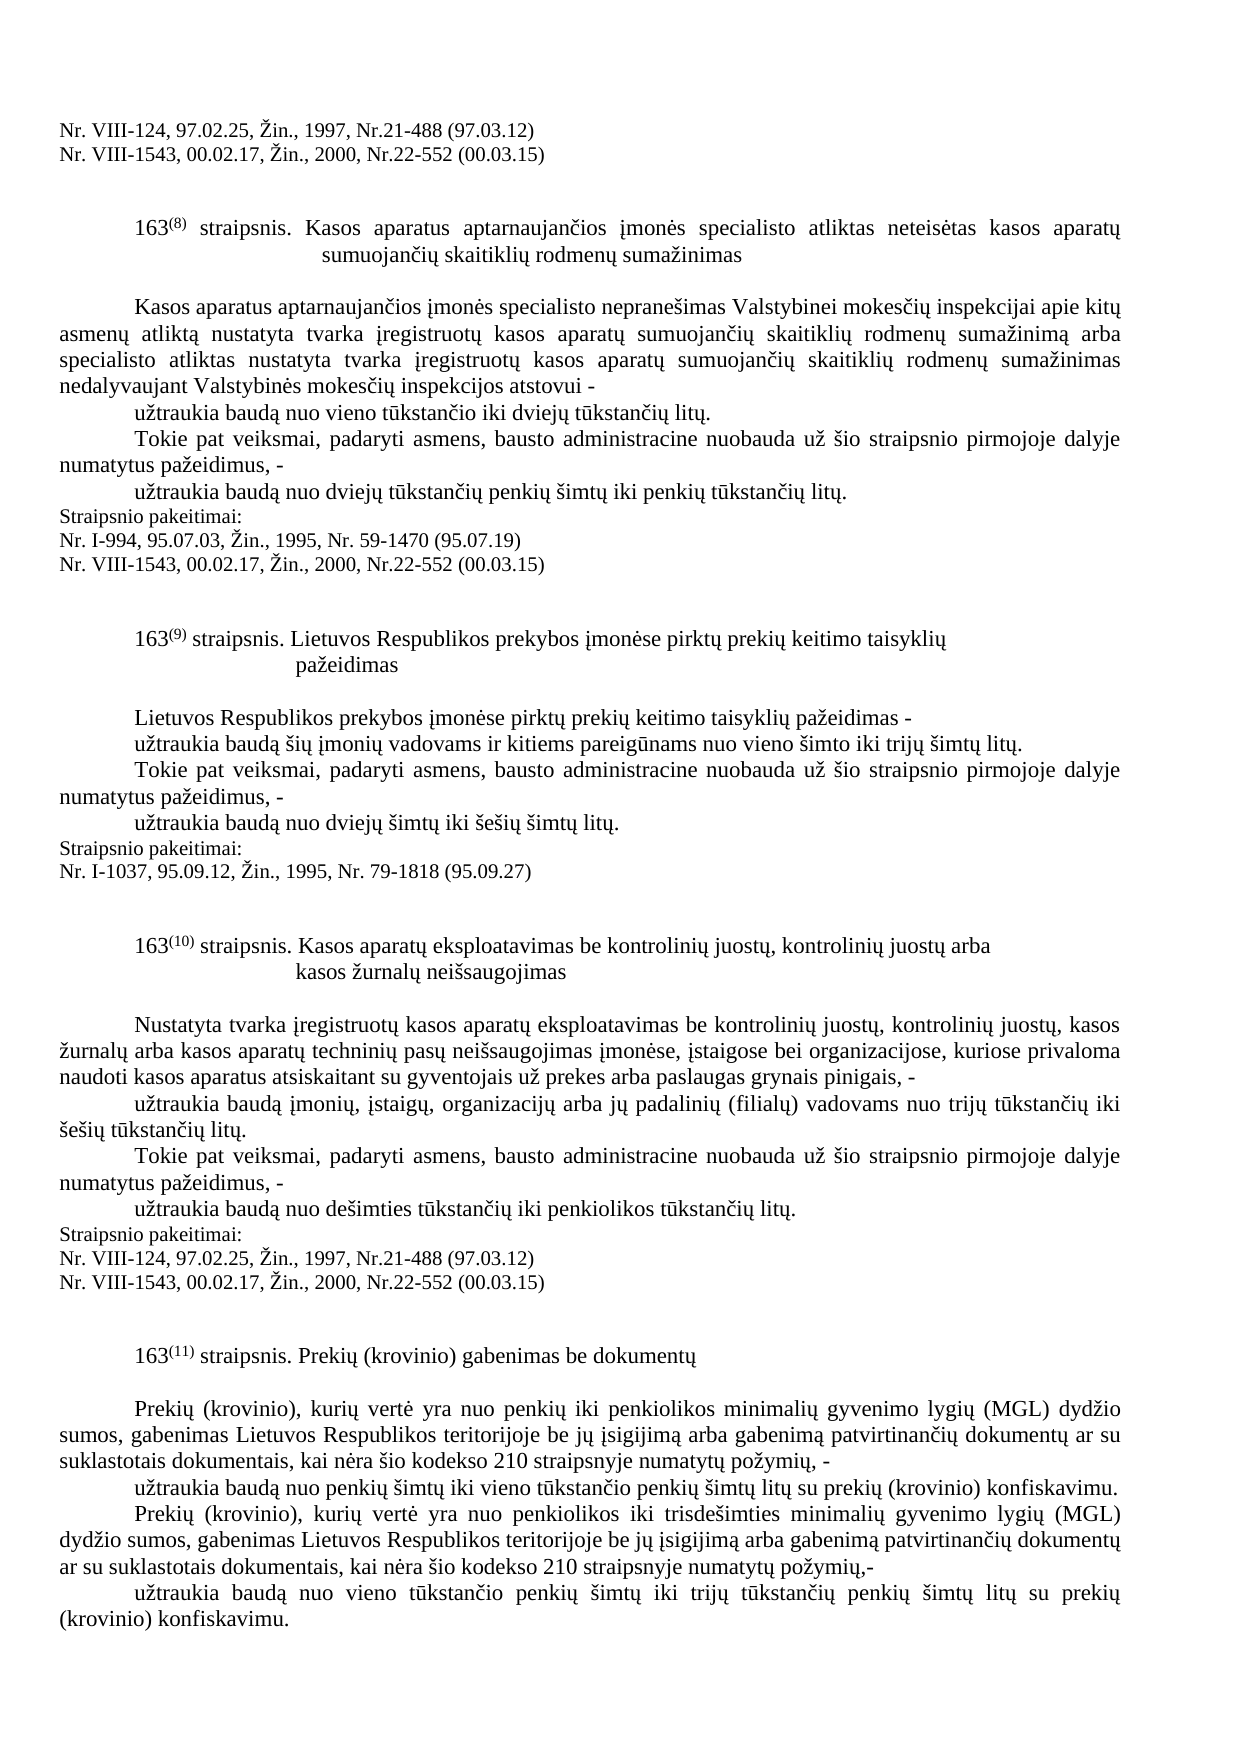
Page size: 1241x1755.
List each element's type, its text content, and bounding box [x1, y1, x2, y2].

text Tokie pat veiksmai, padaryti asmens, bausto administracine nuobauda už šio straipsnio pirmojoje dalyje numatytus pažeidimus, - [59, 425, 1122, 478]
text užtraukia baudą nuo vieno tūkstančio penkių šimtų iki trijų tūkstančių penkių šimtų litų su prekių (krovinio) konfiskavimu. [59, 1579, 1122, 1632]
text Lietuvos Respublikos prekybos įmonėse pirktų prekių keitimo taisyklių pažeidimas - [59, 704, 1122, 730]
text Kasos aparatus aptarnaujančios įmonės specialisto nepranešimas Valstybinei mokesčių inspekcijai apie kitų asmenų atliktą nustatyta tvarka įregistruotų kasos aparatų sumuojančių skaitiklių rodmenų sumažinimą arba specialisto atliktas nustatyta tvarka įregistruotų kasos aparatų sumuojančių skaitiklių rodmenų sumažinimas nedalyvaujant Valstybinės mokesčių inspekcijos atstovui - [59, 293, 1122, 399]
text užtraukia baudą šių įmonių vadovams ir kitiems pareigūnams nuo vieno šimto iki trijų šimtų litų. [59, 730, 1122, 756]
text Nr. VIII-1543, 00.02.17, Žin., 2000, Nr.22-552 (00.03.15) [59, 142, 1122, 166]
text užtraukia baudą nuo penkių šimtų iki vieno tūkstančio penkių šimtų litų su prekių (krovinio) konfiskavimu. [59, 1474, 1122, 1500]
text Straipsnio pakeitimai: [59, 835, 1122, 859]
text Prekių (krovinio), kurių vertė yra nuo penkių iki penkiolikos minimalių gyvenimo lygių (MGL) dydžio sumos, gabenimas Lietuvos Respublikos teritorijoje be jų įsigijimą arba gabenimą patvirtinančių dokumentų ar su suklastotais dokumentais, kai nėra šio kodekso 210 straipsnyje numatytų požymių, - [59, 1394, 1122, 1474]
text užtraukia baudą nuo dešimties tūkstančių iki penkiolikos tūkstančių litų. [59, 1195, 1122, 1222]
text užtraukia baudą nuo dviejų šimtų iki šešių šimtų litų. [59, 809, 1122, 835]
text užtraukia baudą įmonių, įstaigų, organizacijų arba jų padalinių (filialų) vadovams nuo trijų tūkstančių iki šešių tūkstančių litų. [59, 1090, 1122, 1142]
text 163(9) straipsnis. Lietuvos Respublikos prekybos įmonėse pirktų prekių keitimo taisyklių [59, 624, 1122, 651]
text pažeidimas [59, 651, 1122, 677]
text Tokie pat veiksmai, padaryti asmens, bausto administracine nuobauda už šio straipsnio pirmojoje dalyje numatytus pažeidimus, - [59, 756, 1122, 809]
text Nustatyta tvarka įregistruotų kasos aparatų eksploatavimas be kontrolinių juostų, kontrolinių juostų, kasos žurnalų arba kasos aparatų techninių pasų neišsaugojimas įmonėse, įstaigose bei organizacijose, kuriose privaloma naudoti kasos aparatus atsiskaitant su gyventojais už prekes arba paslaugas grynais pinigais, - [59, 1011, 1122, 1090]
text Nr. VIII-1543, 00.02.17, Žin., 2000, Nr.22-552 (00.03.15) [59, 552, 1122, 576]
text Prekių (krovinio), kurių vertė yra nuo penkiolikos iki trisdešimties minimalių gyvenimo lygių (MGL) dydžio sumos, gabenimas Lietuvos Respublikos teritorijoje be jų įsigijimą arba gabenimą patvirtinančių dokumentų ar su suklastotais dokumentais, kai nėra šio kodekso 210 straipsnyje numatytų požymių,- [59, 1500, 1122, 1579]
text Nr. VIII-1543, 00.02.17, Žin., 2000, Nr.22-552 (00.03.15) [59, 1270, 1122, 1294]
text užtraukia baudą nuo dviejų tūkstančių penkių šimtų iki penkių tūkstančių litų. [59, 478, 1122, 504]
text Straipsnio pakeitimai: [59, 1222, 1122, 1246]
text 163(11) straipsnis. Prekių (krovinio) gabenimas be dokumentų [59, 1342, 1122, 1368]
text užtraukia baudą nuo vieno tūkstančio iki dviejų tūkstančių litų. [59, 399, 1122, 425]
text 163(10) straipsnis. Kasos aparatų eksploatavimas be kontrolinių juostų, kontrolinių juostų arba [134, 932, 1122, 958]
text Nr. VIII-124, 97.02.25, Žin., 1997, Nr.21-488 (97.03.12) [59, 118, 1122, 142]
text kasos žurnalų neišsaugojimas [295, 958, 1122, 984]
text Tokie pat veiksmai, padaryti asmens, bausto administracine nuobauda už šio straipsnio pirmojoje dalyje numatytus pažeidimus, - [59, 1142, 1122, 1195]
text 163(8) straipsnis. Kasos aparatus aptarnaujančios įmonės specialisto atliktas neteisėtas kasos aparatų sumuojančių skaitiklių rodmenų sumažinimas [134, 214, 1122, 267]
text Nr. I-1037, 95.09.12, Žin., 1995, Nr. 79-1818 (95.09.27) [59, 859, 1122, 883]
text Nr. I-994, 95.07.03, Žin., 1995, Nr. 59-1470 (95.07.19) [59, 528, 1122, 552]
text Nr. VIII-124, 97.02.25, Žin., 1997, Nr.21-488 (97.03.12) [59, 1246, 1122, 1270]
text Straipsnio pakeitimai: [59, 504, 1122, 528]
